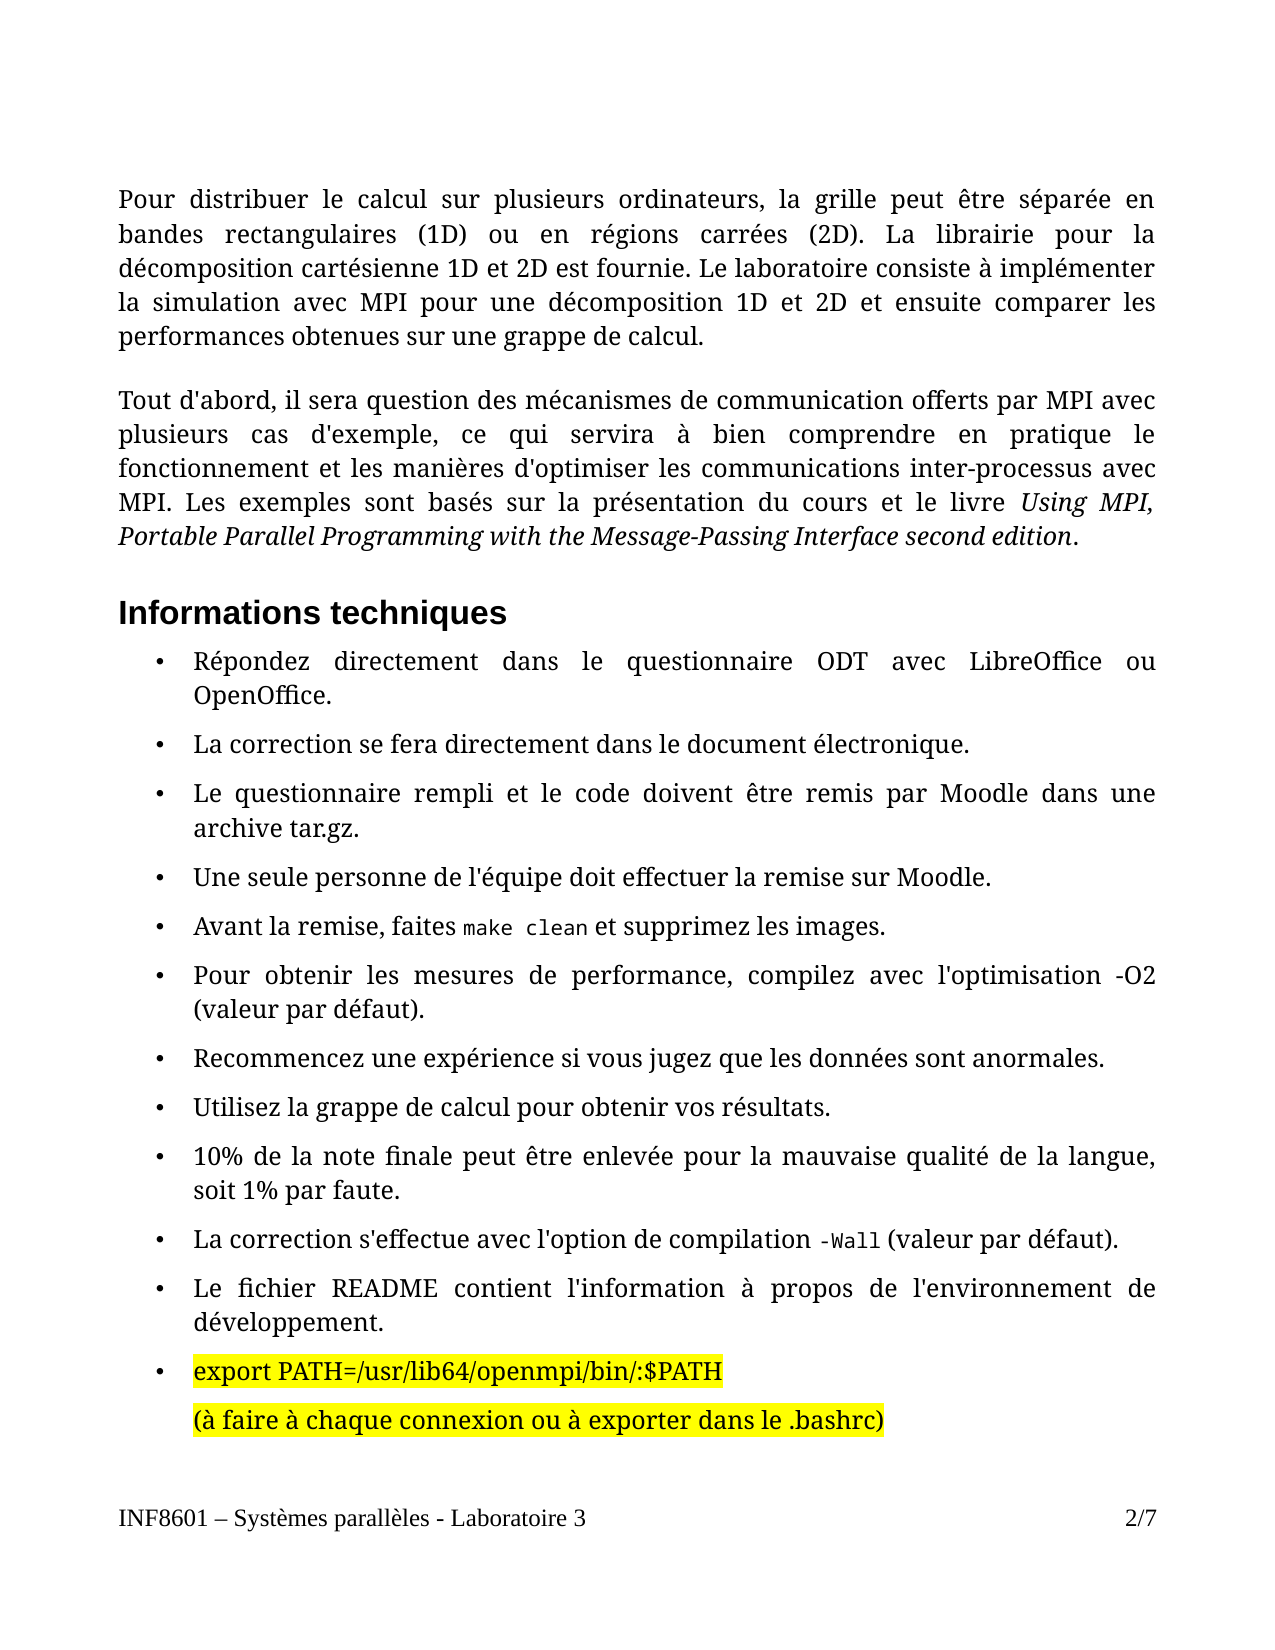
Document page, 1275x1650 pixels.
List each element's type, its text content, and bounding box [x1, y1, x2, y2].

list Utilisez la grappe de calcul pour obtenir vos résultats. [156, 1089, 1157, 1124]
list 10% de la note finale peut être enlevée pour la mauvaise qualité de la langue, soit 1% par faute. [156, 1139, 1157, 1207]
list La correction s'effectue avec l'option de compilation -Wall (valeur par défaut). [156, 1222, 1157, 1256]
list Une seule personne de l'équipe doit effectuer la remise sur Moodle. [156, 859, 1157, 893]
list export PATH=/usr/lib64/openmpi/bin/:$PATH [156, 1354, 1157, 1388]
list (à faire à chaque connexion ou à exporter dans le .bashrc) [156, 1403, 1157, 1437]
list Le questionnaire rempli et le code doivent être remis par Moodle dans une archive tar.gz. [156, 776, 1157, 844]
list Avant la remise, faites make clean et supprimez les images. [156, 908, 1157, 942]
list La correction se fera directement dans le document électronique. [156, 727, 1157, 761]
list Le fichier README contient l'information à propos de l'environnement de développement. [156, 1271, 1157, 1339]
list Répondez directement dans le questionnaire ODT avec LibreOffice ou OpenOffice. [156, 644, 1157, 712]
list Pour obtenir les mesures de performance, compilez avec l'optimisation -O2 (valeur par défaut). [156, 957, 1157, 1026]
text Tout d'abord, il sera question des mécanismes de communication offerts par MPI avec plusieurs cas d'exemple, ce qui servira à bien comprendre en pratique le fonctionnement et les manières d'optimiser les communications inter-processus avec MPI. Les exemples sont basés sur la présentation du cours et le livre Using MPI, Portable Parallel Programming with the Message-Passing Interface second edition. [118, 382, 1157, 553]
list Recommencez une expérience si vous jugez que les données sont anormales. [156, 1041, 1157, 1074]
text Pour distribuer le calcul sur plusieurs ordinateurs, la grille peut être séparée en bandes rectangulaires (1D) ou en régions carrées (2D). La librairie pour la décomposition cartésienne 1D et 2D est fournie. Le laboratoire consiste à implémenter la simulation avec MPI pour une décomposition 1D et 2D et ensuite comparer les performances obtenues sur une grappe de calcul. [118, 182, 1157, 352]
subtitle Informations techniques [118, 593, 1157, 631]
